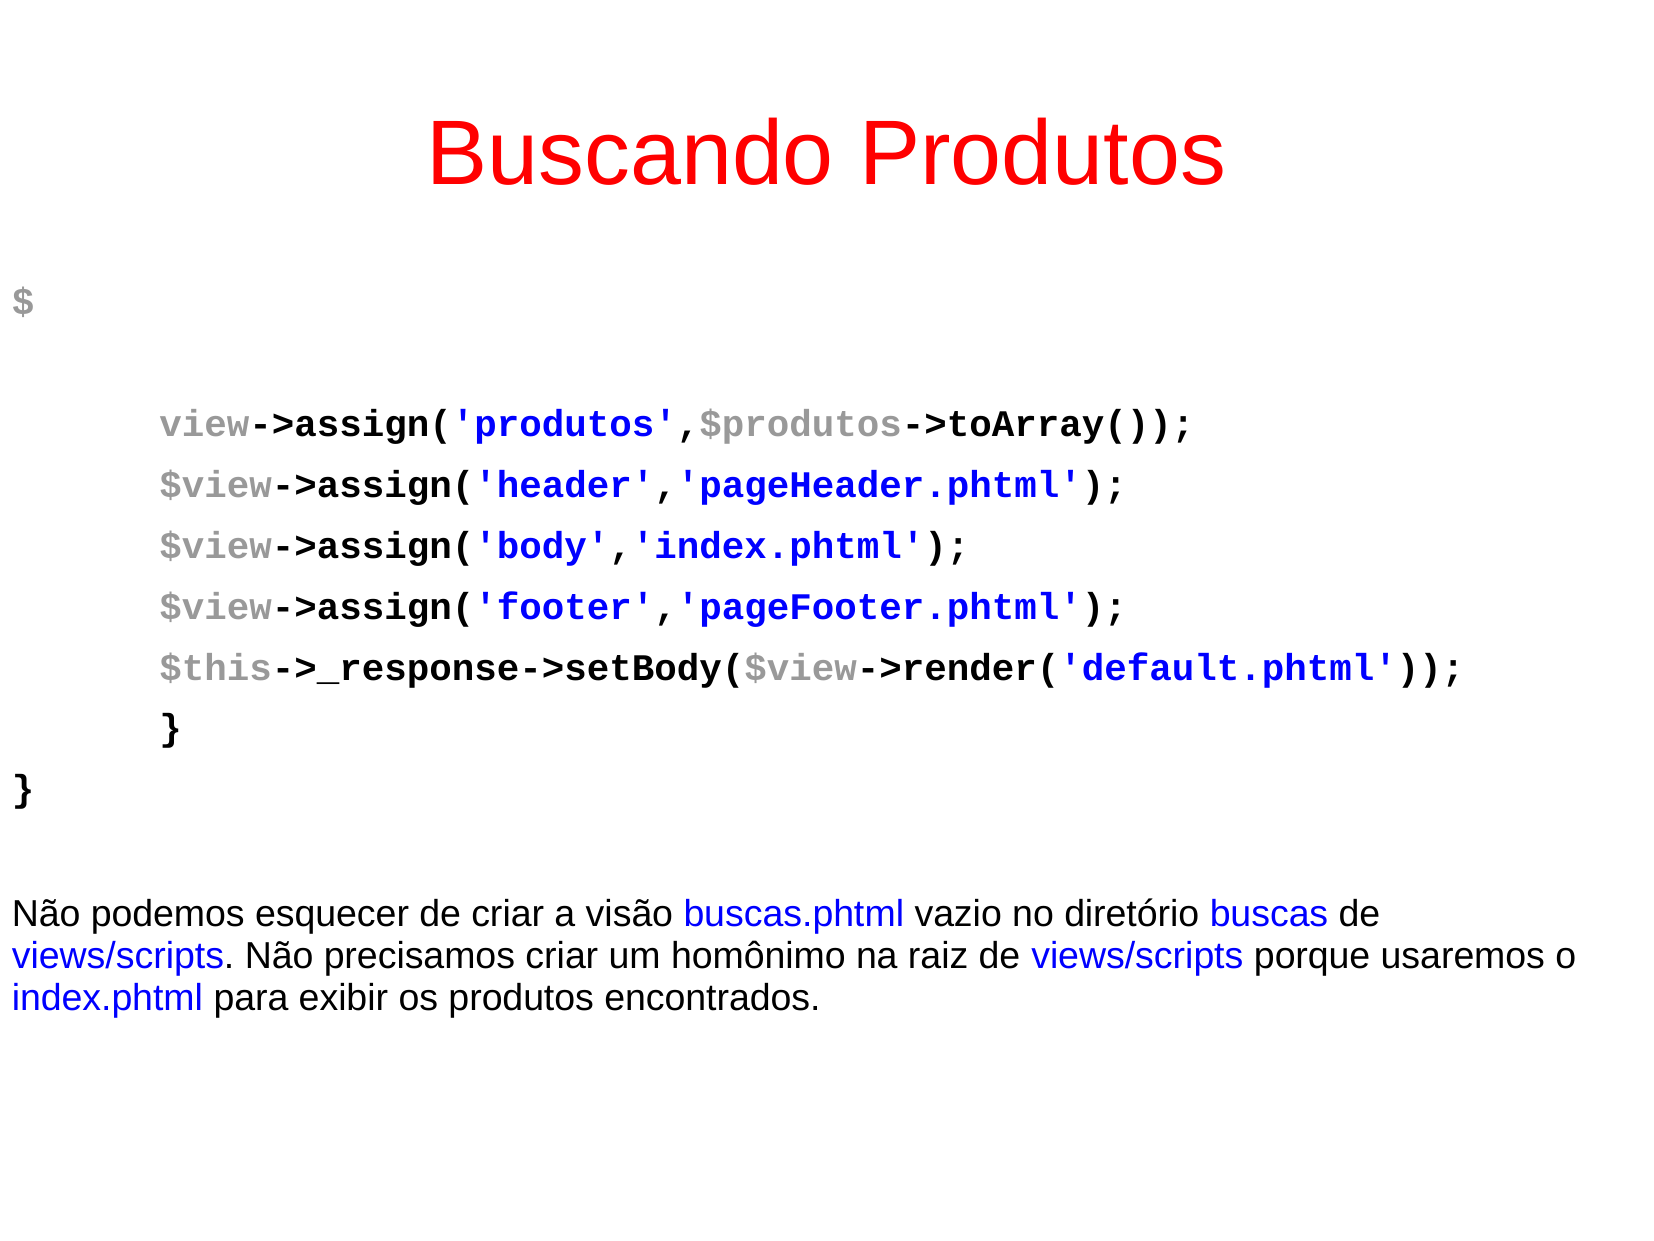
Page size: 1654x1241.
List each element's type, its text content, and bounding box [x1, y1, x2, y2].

title Buscando Produtos [82, 49, 1571, 257]
list $ view->assign('produtos',$produtos->toArray()); $view->assign('header','pageHeader.phtml'); $view->assign('body','index.phtml'); $view->assign('footer','pageFooter.phtml'); $this->_response->setBody($view->render('default.phtml')); } } Não podemos esquecer de criar a visão buscas.phtml vazio no diretório buscas de views/scripts. Não precisamos criar um homônimo na raiz de views/scripts porque usaremos o index.phtml para exibir os produtos encontrados. [11, 283, 1607, 1229]
